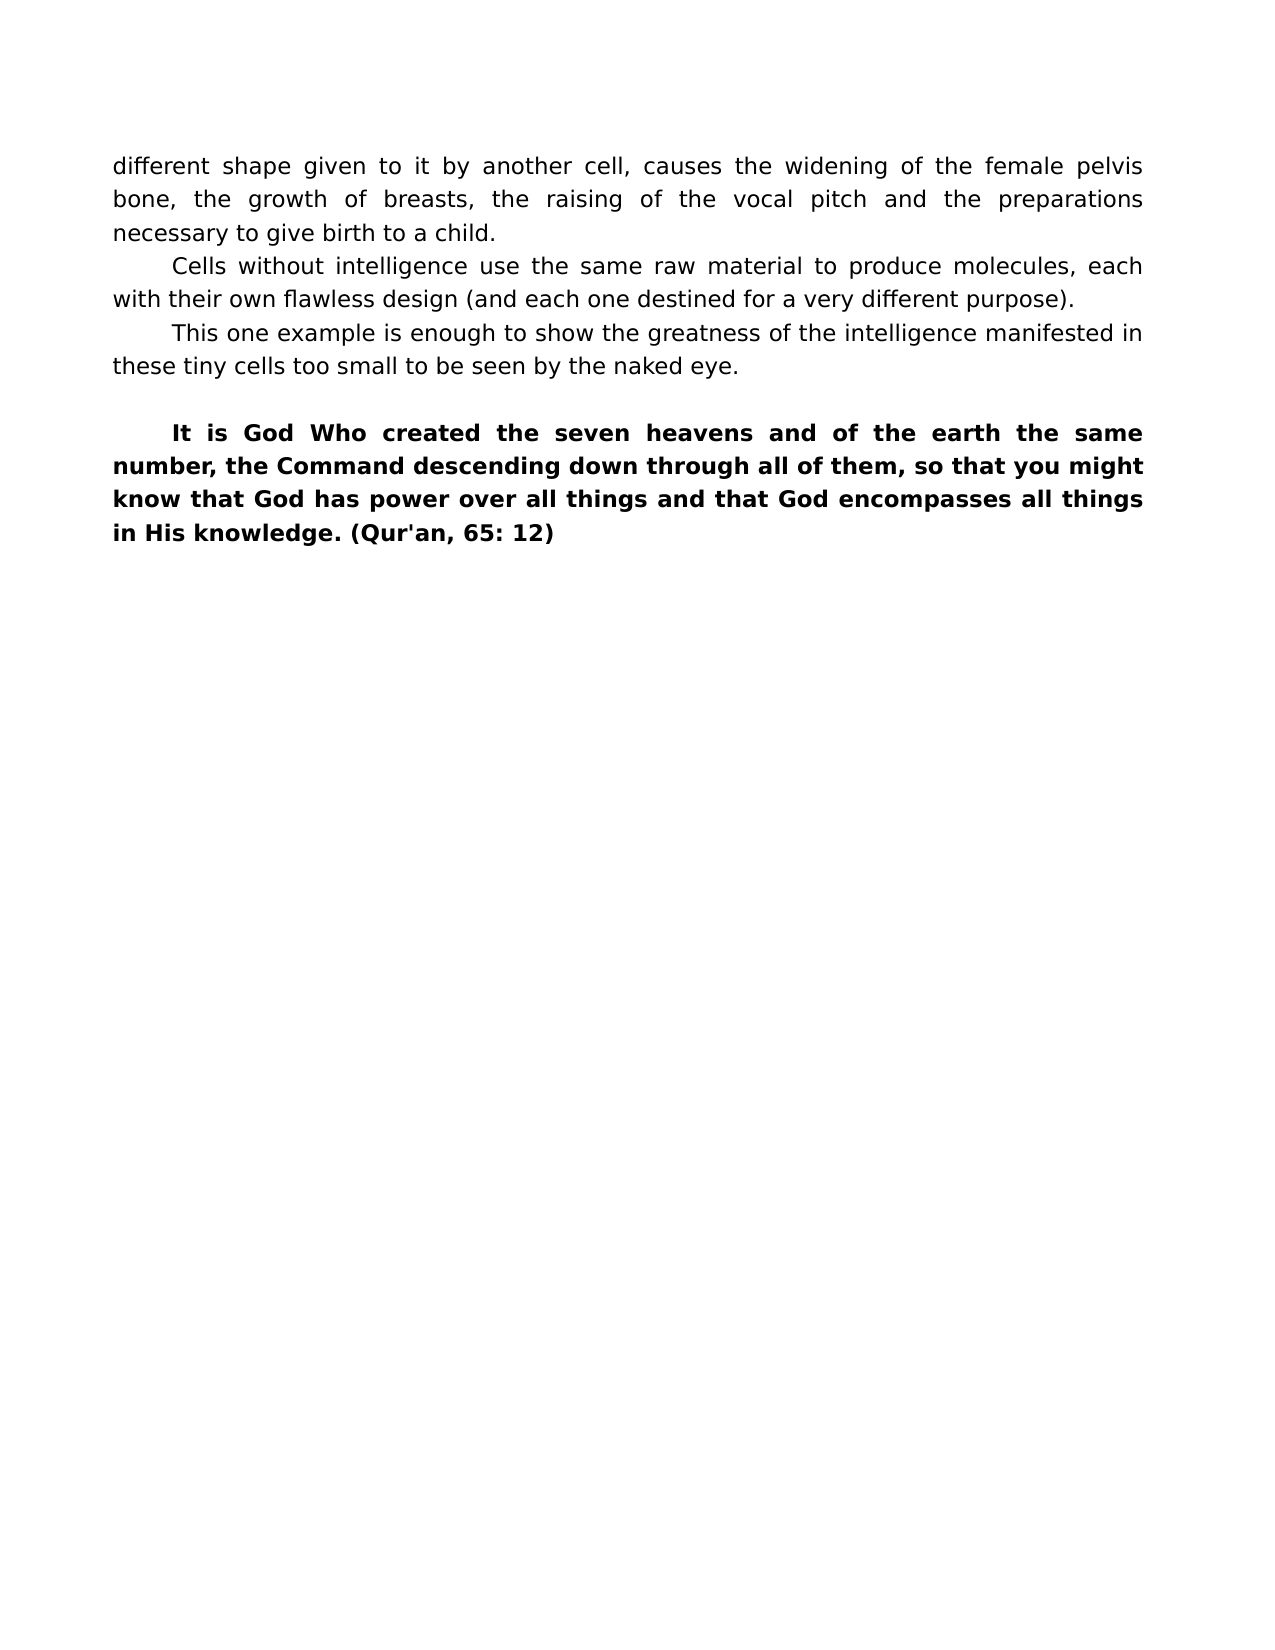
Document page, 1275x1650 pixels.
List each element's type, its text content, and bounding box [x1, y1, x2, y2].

text It is God Who created the seven heavens and of the earth the same number, the Command descending down through all of them, so that you might know that God has power over all things and that God encompasses all things in His knowledge. (Qur'an, 65: 12) [112, 414, 1145, 548]
text different shape given to it by another cell, causes the widening of the female pelvis bone, the growth of breasts, the raising of the vocal pitch and the preparations necessary to give birth to a child. [112, 148, 1145, 248]
text Cells without intelligence use the same raw material to produce molecules, each with their own flawless design (and each one destined for a very different purpose). [112, 248, 1145, 314]
text This one example is enough to show the greatness of the intelligence manifested in these tiny cells too small to be seen by the naked eye. [112, 314, 1145, 381]
